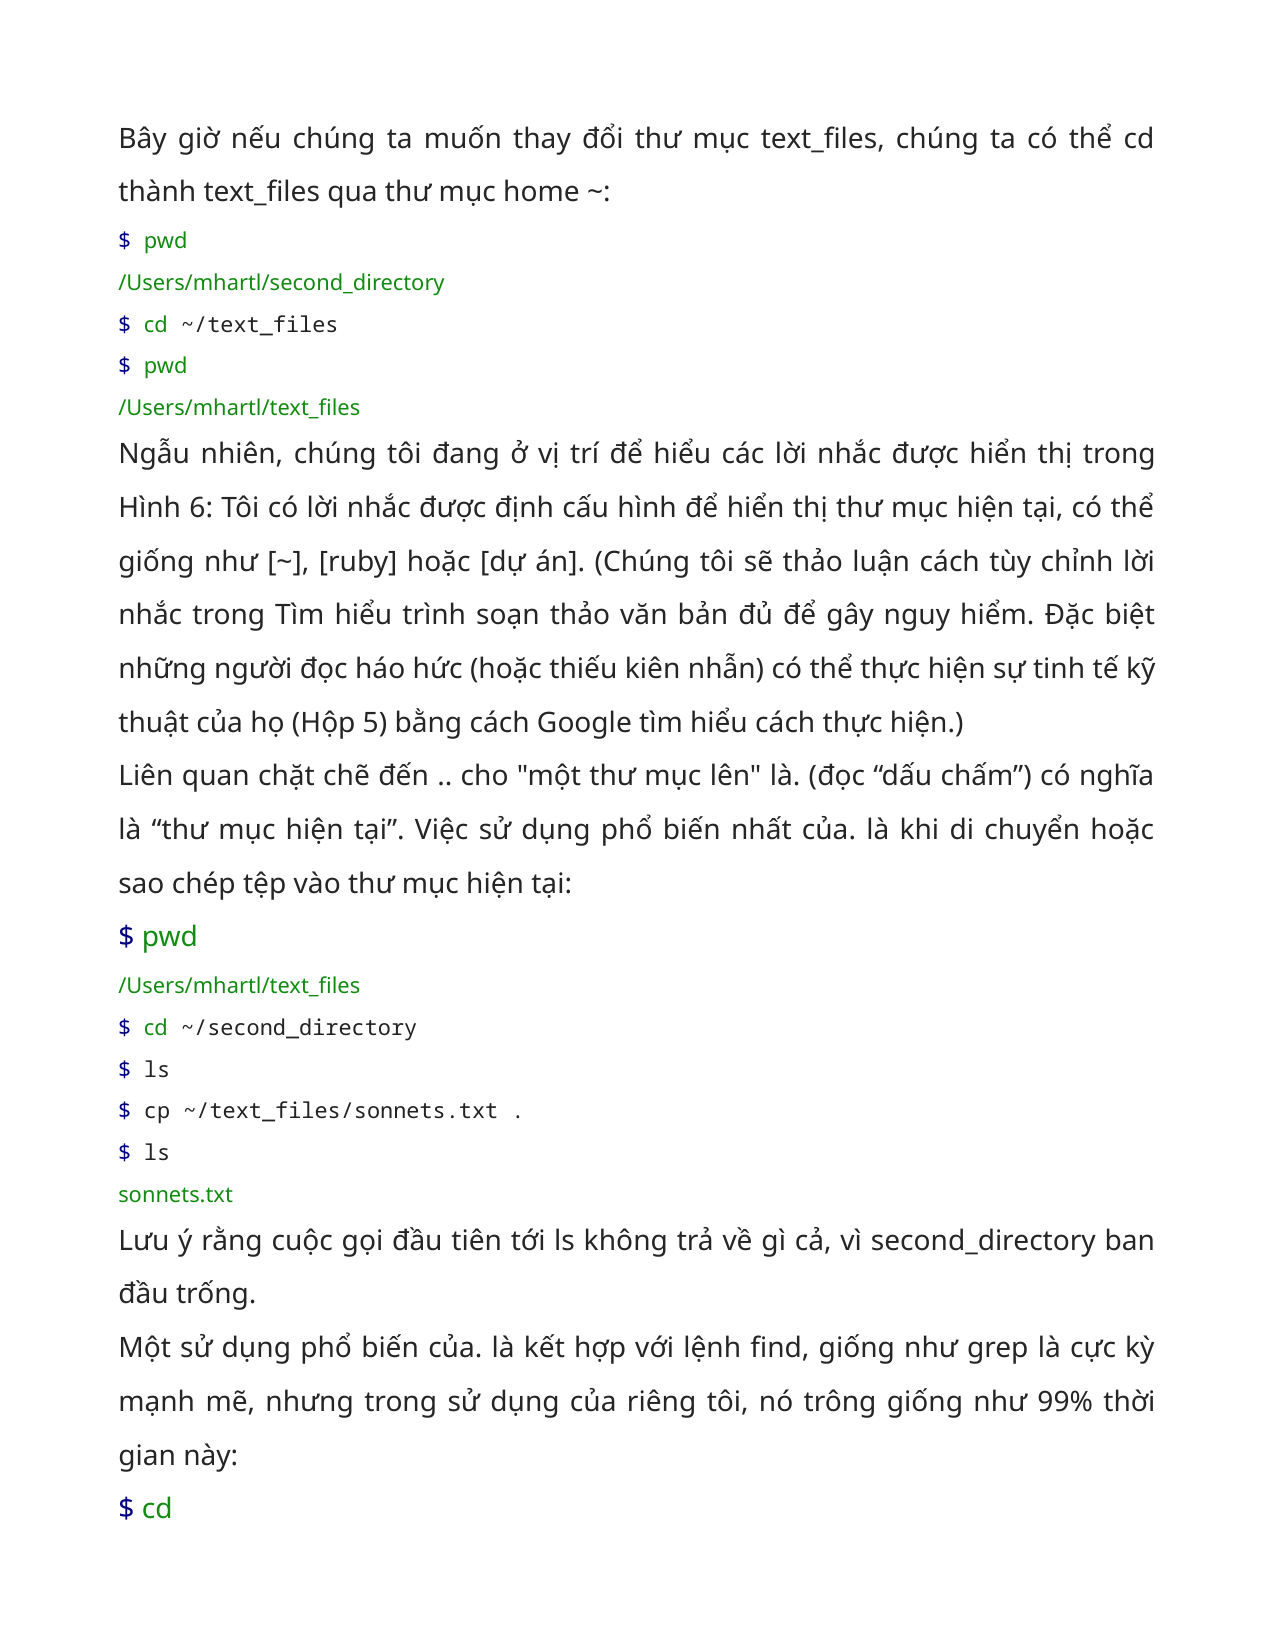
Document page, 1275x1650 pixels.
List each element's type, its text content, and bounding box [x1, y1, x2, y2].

text Một sử dụng phổ biến của. là kết hợp với lệnh find, giống như grep là cực kỳ mạnh mẽ, nhưng trong sử dụng của riêng tôi, nó trông giống như 99% thời gian này: [118, 1327, 1157, 1473]
text $ cd ~/text_files [118, 309, 1157, 338]
text $ pwd [118, 917, 1157, 955]
text $ pwd [118, 225, 1157, 255]
text $ pwd [118, 350, 1157, 380]
text $ ls [118, 1053, 1157, 1083]
text Ngẫu nhiên, chúng tôi đang ở vị trí để hiểu các lời nhắc được hiển thị trong Hình 6: Tôi có lời nhắc được định cấu hình để hiển thị thư mục hiện tại, có thể giống như [~], [ruby] hoặc [dự án]. (Chúng tôi sẽ thảo luận cách tùy chỉnh lời nhắc trong Tìm hiểu trình soạn thảo văn bản đủ để gây nguy hiểm. Đặc biệt những người đọc háo hức (hoặc thiếu kiên nhẫn) có thể thực hiện sự tinh tế kỹ thuật của họ (Hộp 5) bằng cách Google tìm hiểu cách thực hiện.) [118, 434, 1157, 740]
text /Users/mhartl/second_directory [118, 267, 1157, 297]
text Liên quan chặt chẽ đến .. cho "một thư mục lên" là. (đọc “dấu chấm”) có nghĩa là “thư mục hiện tại”. Việc sử dụng phổ biến nhất của. là khi di chuyển hoặc sao chép tệp vào thư mục hiện tại: [118, 756, 1157, 901]
text /Users/mhartl/text_files [118, 392, 1157, 422]
text $ cd [118, 1488, 1157, 1527]
text $ cd ~/second_directory [118, 1012, 1157, 1042]
text $ cp ~/text_files/sonnets.txt . [118, 1095, 1157, 1125]
text Bây giờ nếu chúng ta muốn thay đổi thư mục text_files, chúng ta có thể cd thành text_files qua thư mục home ~: [118, 118, 1157, 210]
text $ ls [118, 1137, 1157, 1167]
text /Users/mhartl/text_files [118, 970, 1157, 1000]
text Lưu ý rằng cuộc gọi đầu tiên tới ls không trả về gì cả, vì second_directory ban đầu trống. [118, 1220, 1157, 1312]
text sonnets.txt [118, 1178, 1157, 1208]
